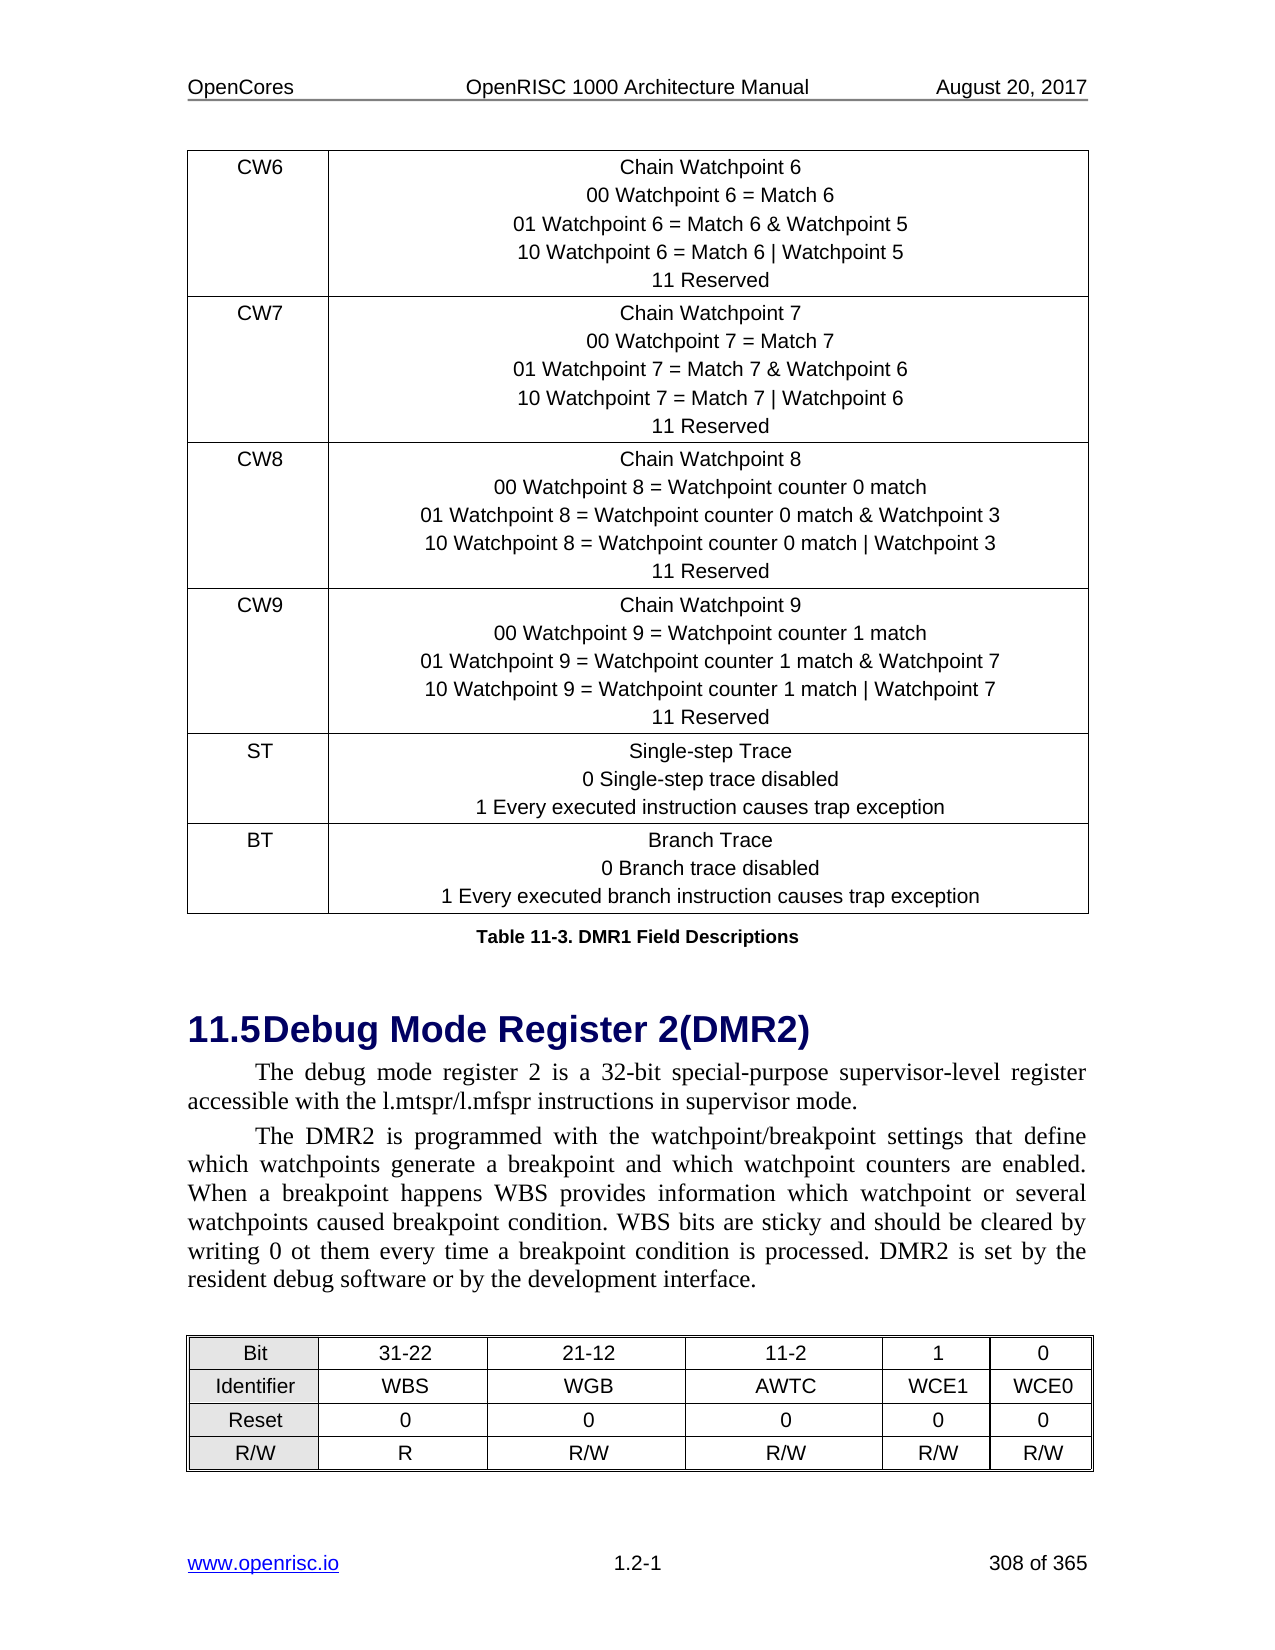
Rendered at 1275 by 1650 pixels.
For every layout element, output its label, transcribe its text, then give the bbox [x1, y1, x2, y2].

table_cell Branch Trace 0 Branch trace disabled 1 Every executed branch instruction causes trap exception [329, 824, 1088, 912]
table_cell CW9 [188, 589, 328, 733]
table_cell Chain Watchpoint 6 00 Watchpoint 6 = Match 6 01 Watchpoint 6 = Match 6 & Watchpoint 5 10 Watchpoint 6 = Match 6 | Watchpoint 5 11 Reserved [329, 151, 1088, 296]
table_cell R/W [190, 1437, 318, 1469]
table_cell 0 [991, 1404, 1091, 1436]
table_cell R/W [488, 1437, 685, 1469]
table_cell ST [188, 734, 328, 823]
table_cell WCE0 [991, 1370, 1091, 1402]
table_cell Chain Watchpoint 9 00 Watchpoint 9 = Watchpoint counter 1 match 01 Watchpoint 9 = Watchpoint counter 1 match & Watchpoint 7 10 Watchpoint 9 = Watchpoint counter 1 match | Watchpoint 7 11 Reserved [329, 589, 1088, 733]
table_cell 0 [686, 1404, 882, 1436]
subtitle Debug Mode Register 2(DMR2) [187, 1008, 1087, 1051]
table_cell R/W [991, 1437, 1091, 1469]
table_cell Chain Watchpoint 8 00 Watchpoint 8 = Watchpoint counter 0 match 01 Watchpoint 8 = Watchpoint counter 0 match & Watchpoint 3 10 Watchpoint 8 = Watchpoint counter 0 match | Watchpoint 3 11 Reserved [329, 443, 1088, 587]
table_cell AWTC [686, 1370, 882, 1402]
table_cell Single-step Trace 0 Single-step trace disabled 1 Every executed instruction causes trap exception [329, 734, 1088, 823]
text The DMR2 is programmed with the watchpoint/breakpoint settings that define which watchpoints generate a breakpoint and which watchpoint counters are enabled. When a breakpoint happens WBS provides information which watchpoint or several watchpoints caused breakpoint condition. WBS bits are sticky and should be cleared by writing 0 ot them every time a breakpoint condition is processed. DMR2 is set by the resident debug software or by the development interface. [187, 1121, 1087, 1293]
table_cell R/W [883, 1437, 989, 1469]
table_header 31-22 [319, 1338, 487, 1369]
table_cell R [319, 1437, 487, 1469]
table_cell WCE1 [883, 1370, 989, 1402]
table_cell 0 [883, 1404, 989, 1436]
table_header Bit [190, 1338, 318, 1369]
table_cell R/W [686, 1437, 882, 1469]
table_header 21-12 [488, 1338, 685, 1369]
table_cell WGB [488, 1370, 685, 1402]
text The debug mode register 2 is a 32-bit special-purpose supervisor-level register accessible with the l.mtspr/l.mfspr instructions in supervisor mode. [187, 1057, 1087, 1114]
table_header 1 [883, 1338, 989, 1369]
table_cell Reset [190, 1404, 318, 1436]
table_cell WBS [319, 1370, 487, 1402]
table_cell CW6 [188, 151, 328, 296]
table_cell Identifier [190, 1370, 318, 1402]
table_cell Chain Watchpoint 7 00 Watchpoint 7 = Match 7 01 Watchpoint 7 = Match 7 & Watchpoint 6 10 Watchpoint 7 = Match 7 | Watchpoint 6 11 Reserved [329, 297, 1088, 442]
table_cell CW8 [188, 443, 328, 587]
text Table 11-3. DMR1 Field Descriptions [187, 926, 1087, 948]
table_cell 0 [319, 1404, 487, 1436]
table_header 0 [991, 1338, 1091, 1369]
table_cell 0 [488, 1404, 685, 1436]
table_cell BT [188, 824, 328, 912]
table_cell CW7 [188, 297, 328, 442]
table_header 11-2 [686, 1338, 882, 1369]
